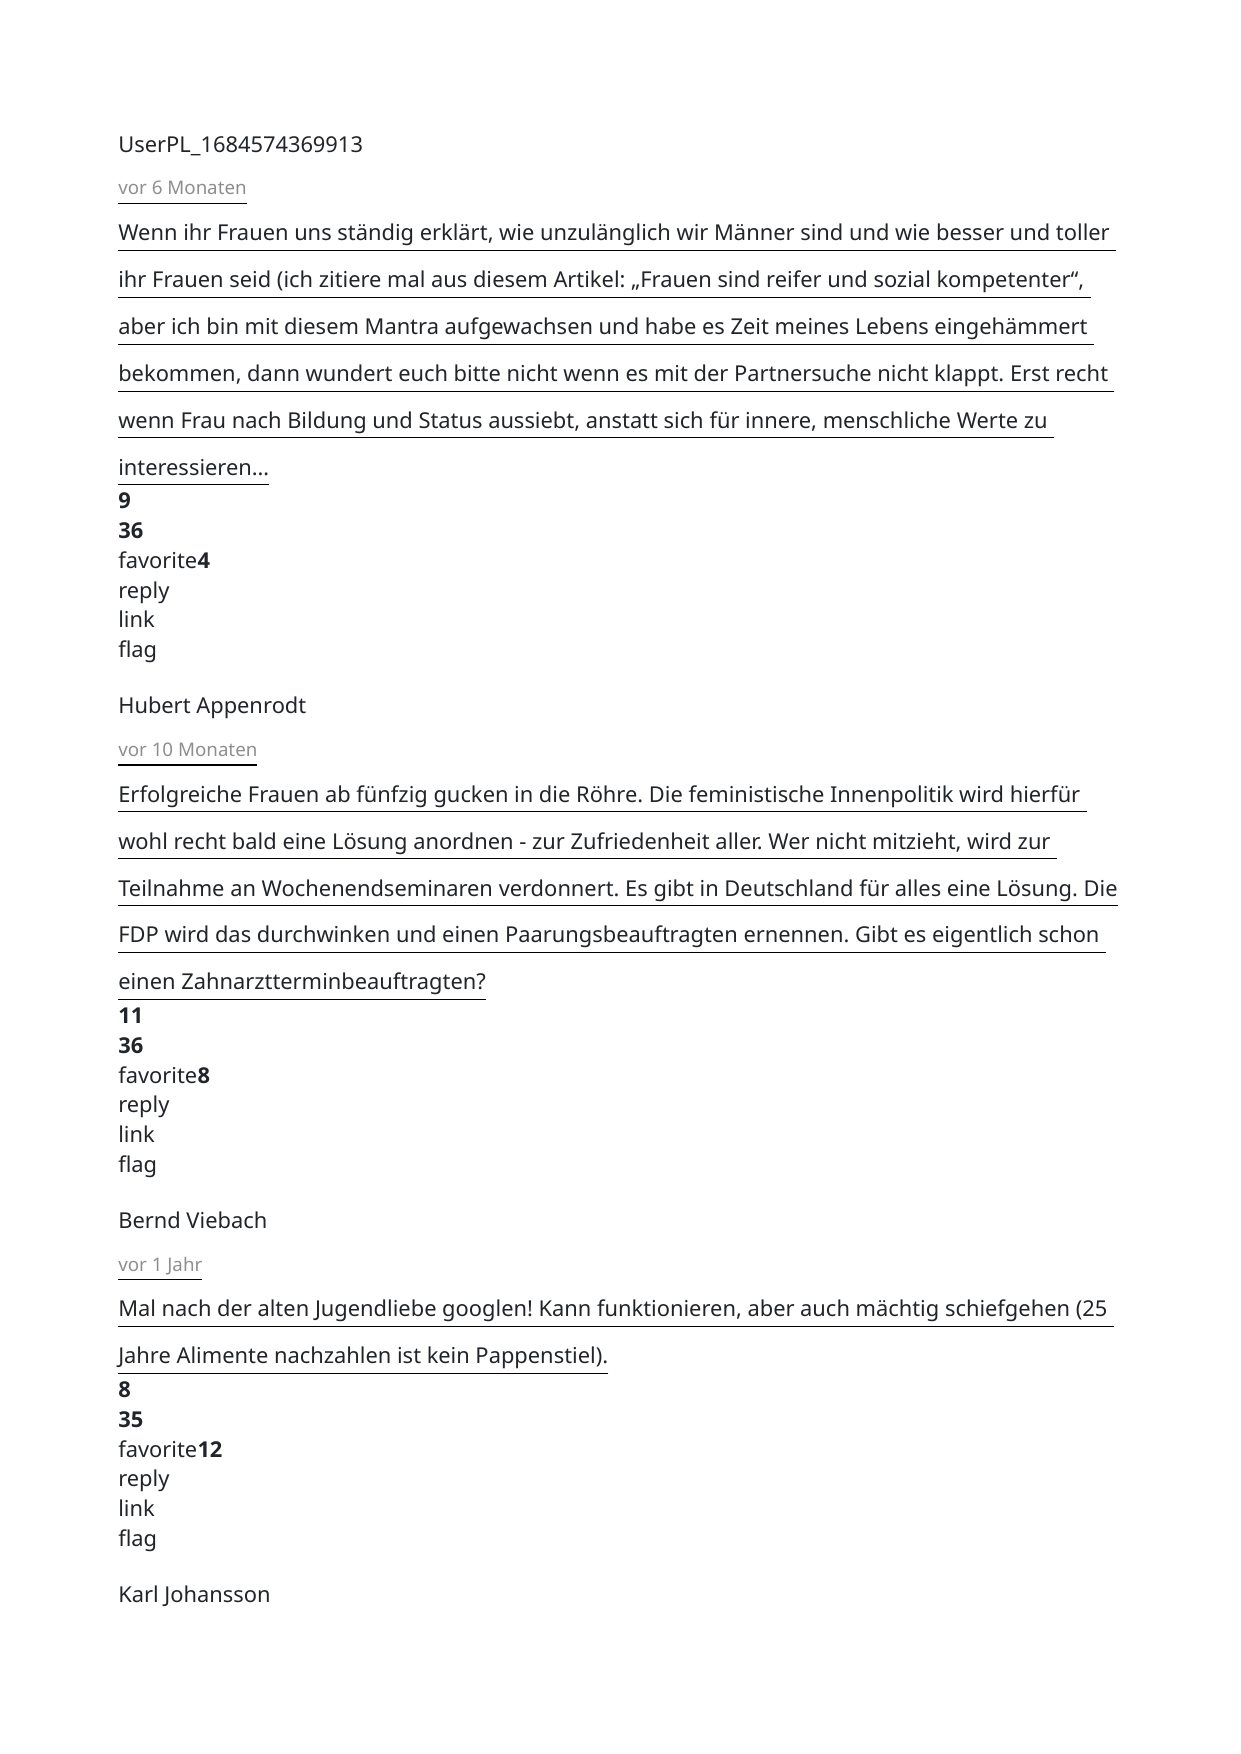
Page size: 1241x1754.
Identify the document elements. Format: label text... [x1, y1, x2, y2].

text Hubert Appenrodt [118, 680, 1114, 720]
text Erfolgreiche Frauen ab fünfzig gucken in die Röhre. Die feministische Innenpolitik wird hierfür wohl recht bald eine Lösung anordnen - zur Zufriedenheit aller. Wer nicht mitzieht, wird zur Teilnahme an Wochenendseminaren verdonnert. Es gibt in Deutschland für alles eine Lösung. Die FDP wird das durchwinken und einen Paarungsbeauftragten ernennen. Gibt es eigentlich schon einen Zahnarztterminbeauftragten? [118, 766, 1122, 1000]
text UserPL_1684574369913 [118, 118, 1114, 159]
text 11 [118, 1000, 1122, 1030]
text reply [118, 1463, 1122, 1493]
text link [118, 604, 1122, 634]
text Wenn ihr Frauen uns ständig erklärt, wie unzulänglich wir Männer sind und wie besser und toller ihr Frauen seid (ich zitiere mal aus diesem Artikel: „Frauen sind reifer und sozial kompetenter“, aber ich bin mit diesem Mantra aufgewachsen und habe es Zeit meines Lebens eingehämmert bekommen, dann wundert euch bitte nicht wenn es mit der Partnersuche nicht klappt. Erst recht wenn Frau nach Bildung und Status aussiebt, anstatt sich für innere, menschliche Werte zu interessieren… [118, 204, 1122, 485]
text flag [118, 1149, 1122, 1179]
text favorite4 [118, 545, 1122, 575]
text 9 [118, 485, 1122, 515]
text link [118, 1119, 1122, 1149]
text reply [118, 1089, 1122, 1119]
text favorite8 [118, 1059, 1122, 1089]
text link [118, 1493, 1122, 1523]
text Mal nach der alten Jugendliebe googlen! Kann funktionieren, aber auch mächtig schiefgehen (25 Jahre Alimente nachzahlen ist kein Pappenstiel). [118, 1280, 1122, 1374]
text Bernd Viebach [118, 1194, 1114, 1235]
text Karl Johansson [118, 1568, 1114, 1609]
text flag [118, 634, 1122, 664]
text 36 [118, 515, 1122, 545]
text reply [118, 575, 1122, 604]
text flag [118, 1523, 1122, 1553]
text favorite12 [118, 1434, 1122, 1463]
text 8 [118, 1374, 1122, 1404]
text vor 10 Monaten [118, 736, 1122, 766]
text 35 [118, 1404, 1122, 1434]
text vor 1 Jahr [118, 1251, 1122, 1280]
text 36 [118, 1030, 1122, 1059]
text vor 6 Monaten [118, 174, 1122, 204]
